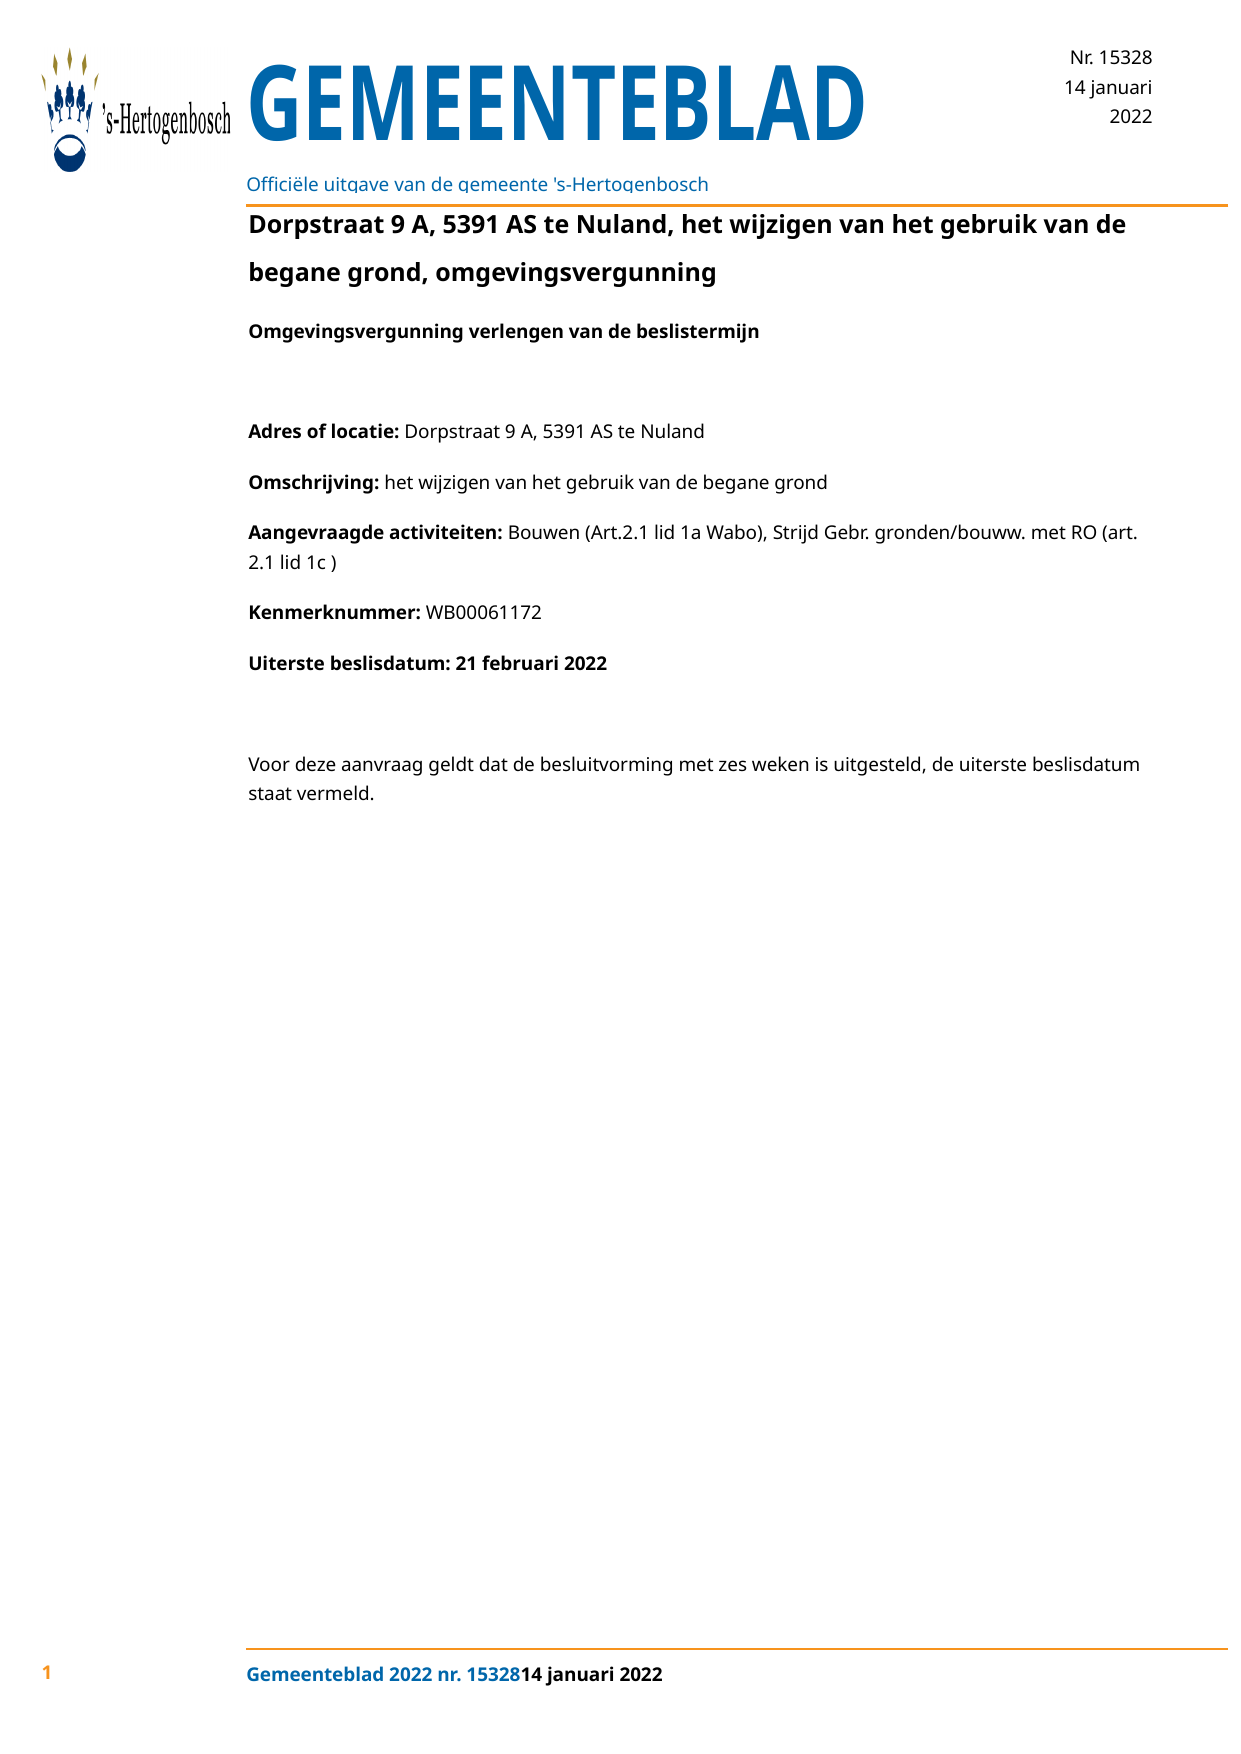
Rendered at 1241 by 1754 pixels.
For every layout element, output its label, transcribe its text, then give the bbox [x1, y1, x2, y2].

text Kenmerknummer: WB00061172 [248, 599, 1152, 625]
text Uiterste beslisdatum: 21 februari 2022 [248, 650, 1152, 676]
picture [41, 47, 231, 172]
text Omschrijving: het wijzigen van het gebruik van de begane grond [248, 469, 1152, 495]
text Omgevingsvergunning verlengen van de beslistermijn [248, 318, 1152, 344]
text Aangevraagde activiteiten: Bouwen (Art.2.1 lid 1a Wabo), Strijd Gebr. gronden/bouww. met RO (art. 2.1 lid 1c ) [248, 519, 1152, 575]
text Dorpstraat 9 A, 5391 AS te Nuland, het wijzigen van het gebruik van de begane grond, omgevingsvergunning [248, 207, 1152, 288]
text Voor deze aanvraag geldt dat de besluitvorming met zes weken is uitgesteld, de uiterste beslisdatum staat vermeld. [248, 751, 1152, 806]
text Adres of locatie: Dorpstraat 9 A, 5391 AS te Nuland [248, 419, 1152, 444]
